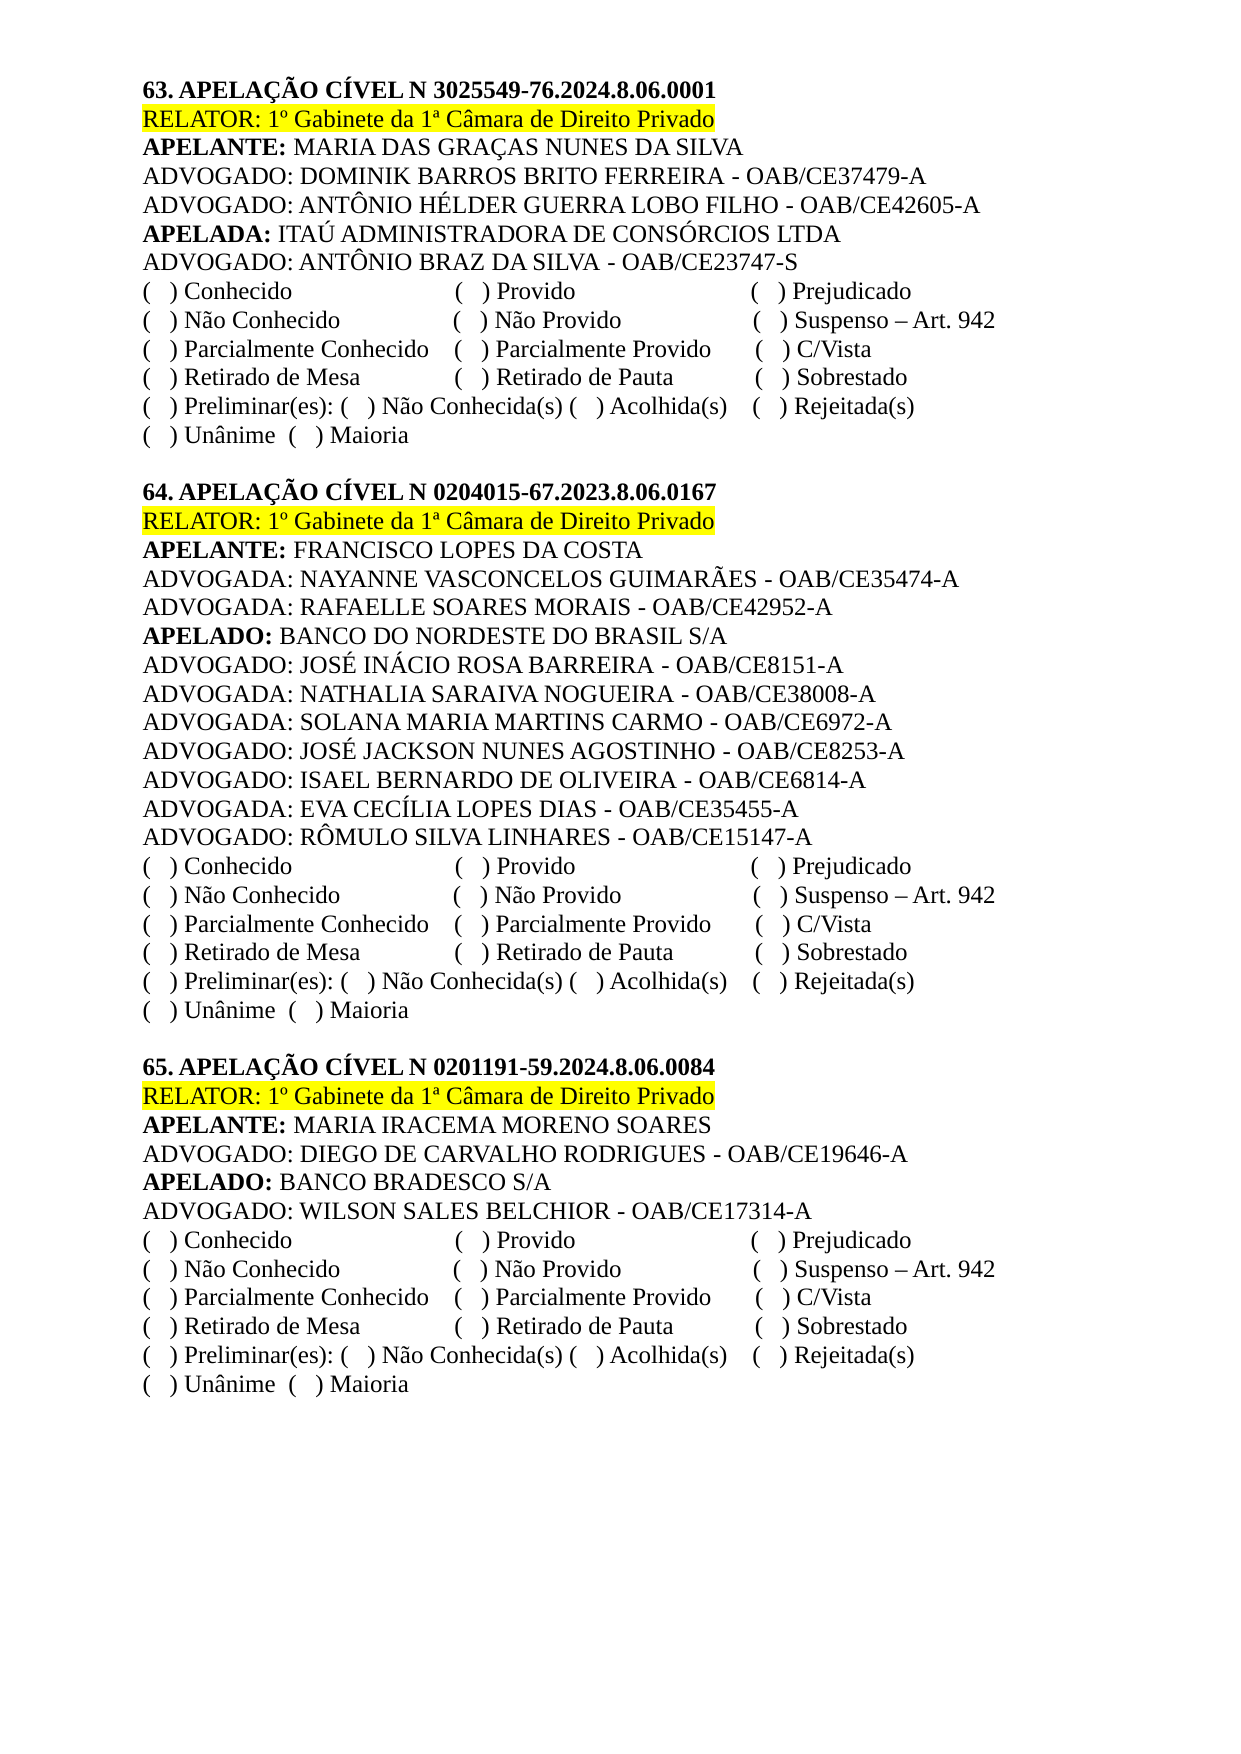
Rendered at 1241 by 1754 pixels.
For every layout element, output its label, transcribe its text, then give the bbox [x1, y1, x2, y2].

text ( ) Retirado de Mesa ( ) Retirado de Pauta ( ) Sobrestado [142, 1311, 1141, 1340]
text 63. APELAÇÃO CÍVEL N 3025549-76.2024.8.06.0001 RELATOR: 1º Gabinete da 1ª Câmara de Direito Privado APELANTE: MARIA DAS GRAÇAS NUNES DA SILVA ADVOGADO: DOMINIK BARROS BRITO FERREIRA - OAB/CE37479-A ADVOGADO: ANTÔNIO HÉLDER GUERRA LOBO FILHO - OAB/CE42605-A APELADA: ITAÚ ADMINISTRADORA DE CONSÓRCIOS LTDA ADVOGADO: ANTÔNIO BRAZ DA SILVA - OAB/CE23747-S ( ) Conhecido ( ) Provido ( ) Prejudicado [142, 75, 1141, 305]
text ( ) Preliminar(es): ( ) Não Conhecida(s) ( ) Acolhida(s) ( ) Rejeitada(s) [142, 1340, 1141, 1369]
text ( ) Preliminar(es): ( ) Não Conhecida(s) ( ) Acolhida(s) ( ) Rejeitada(s) [142, 391, 1141, 420]
text ( ) Unânime ( ) Maioria [142, 1369, 1141, 1455]
text ( ) Não Conhecido ( ) Não Provido ( ) Suspenso – Art. 942 [142, 1254, 1141, 1282]
text ( ) Retirado de Mesa ( ) Retirado de Pauta ( ) Sobrestado [142, 937, 1141, 966]
text ( ) Retirado de Mesa ( ) Retirado de Pauta ( ) Sobrestado [142, 362, 1141, 391]
text ( ) Parcialmente Conhecido ( ) Parcialmente Provido ( ) C/Vista [142, 334, 1141, 362]
text ( ) Parcialmente Conhecido ( ) Parcialmente Provido ( ) C/Vista [142, 909, 1141, 937]
text ( ) Unânime ( ) Maioria 64. APELAÇÃO CÍVEL N 0204015-67.2023.8.06.0167 RELATOR: 1º Gabinete da 1ª Câmara de Direito Privado APELANTE: FRANCISCO LOPES DA COSTA ADVOGADA: NAYANNE VASCONCELOS GUIMARÃES - OAB/CE35474-A ADVOGADA: RAFAELLE SOARES MORAIS - OAB/CE42952-A APELADO: BANCO DO NORDESTE DO BRASIL S/A ADVOGADO: JOSÉ INÁCIO ROSA BARREIRA - OAB/CE8151-A ADVOGADA: NATHALIA SARAIVA NOGUEIRA - OAB/CE38008-A ADVOGADA: SOLANA MARIA MARTINS CARMO - OAB/CE6972-A ADVOGADO: JOSÉ JACKSON NUNES AGOSTINHO - OAB/CE8253-A ADVOGADO: ISAEL BERNARDO DE OLIVEIRA - OAB/CE6814-A ADVOGADA: EVA CECÍLIA LOPES DIAS - OAB/CE35455-A ADVOGADO: RÔMULO SILVA LINHARES - OAB/CE15147-A ( ) Conhecido ( ) Provido ( ) Prejudicado [142, 420, 1141, 880]
text ( ) Preliminar(es): ( ) Não Conhecida(s) ( ) Acolhida(s) ( ) Rejeitada(s) [142, 966, 1141, 995]
text ( ) Não Conhecido ( ) Não Provido ( ) Suspenso – Art. 942 [142, 305, 1141, 334]
text ( ) Não Conhecido ( ) Não Provido ( ) Suspenso – Art. 942 [142, 880, 1141, 909]
text ( ) Unânime ( ) Maioria 65. APELAÇÃO CÍVEL N 0201191-59.2024.8.06.0084 RELATOR: 1º Gabinete da 1ª Câmara de Direito Privado APELANTE: MARIA IRACEMA MORENO SOARES ADVOGADO: DIEGO DE CARVALHO RODRIGUES - OAB/CE19646-A APELADO: BANCO BRADESCO S/A ADVOGADO: WILSON SALES BELCHIOR - OAB/CE17314-A ( ) Conhecido ( ) Provido ( ) Prejudicado [142, 995, 1141, 1254]
text ( ) Parcialmente Conhecido ( ) Parcialmente Provido ( ) C/Vista [142, 1282, 1141, 1311]
